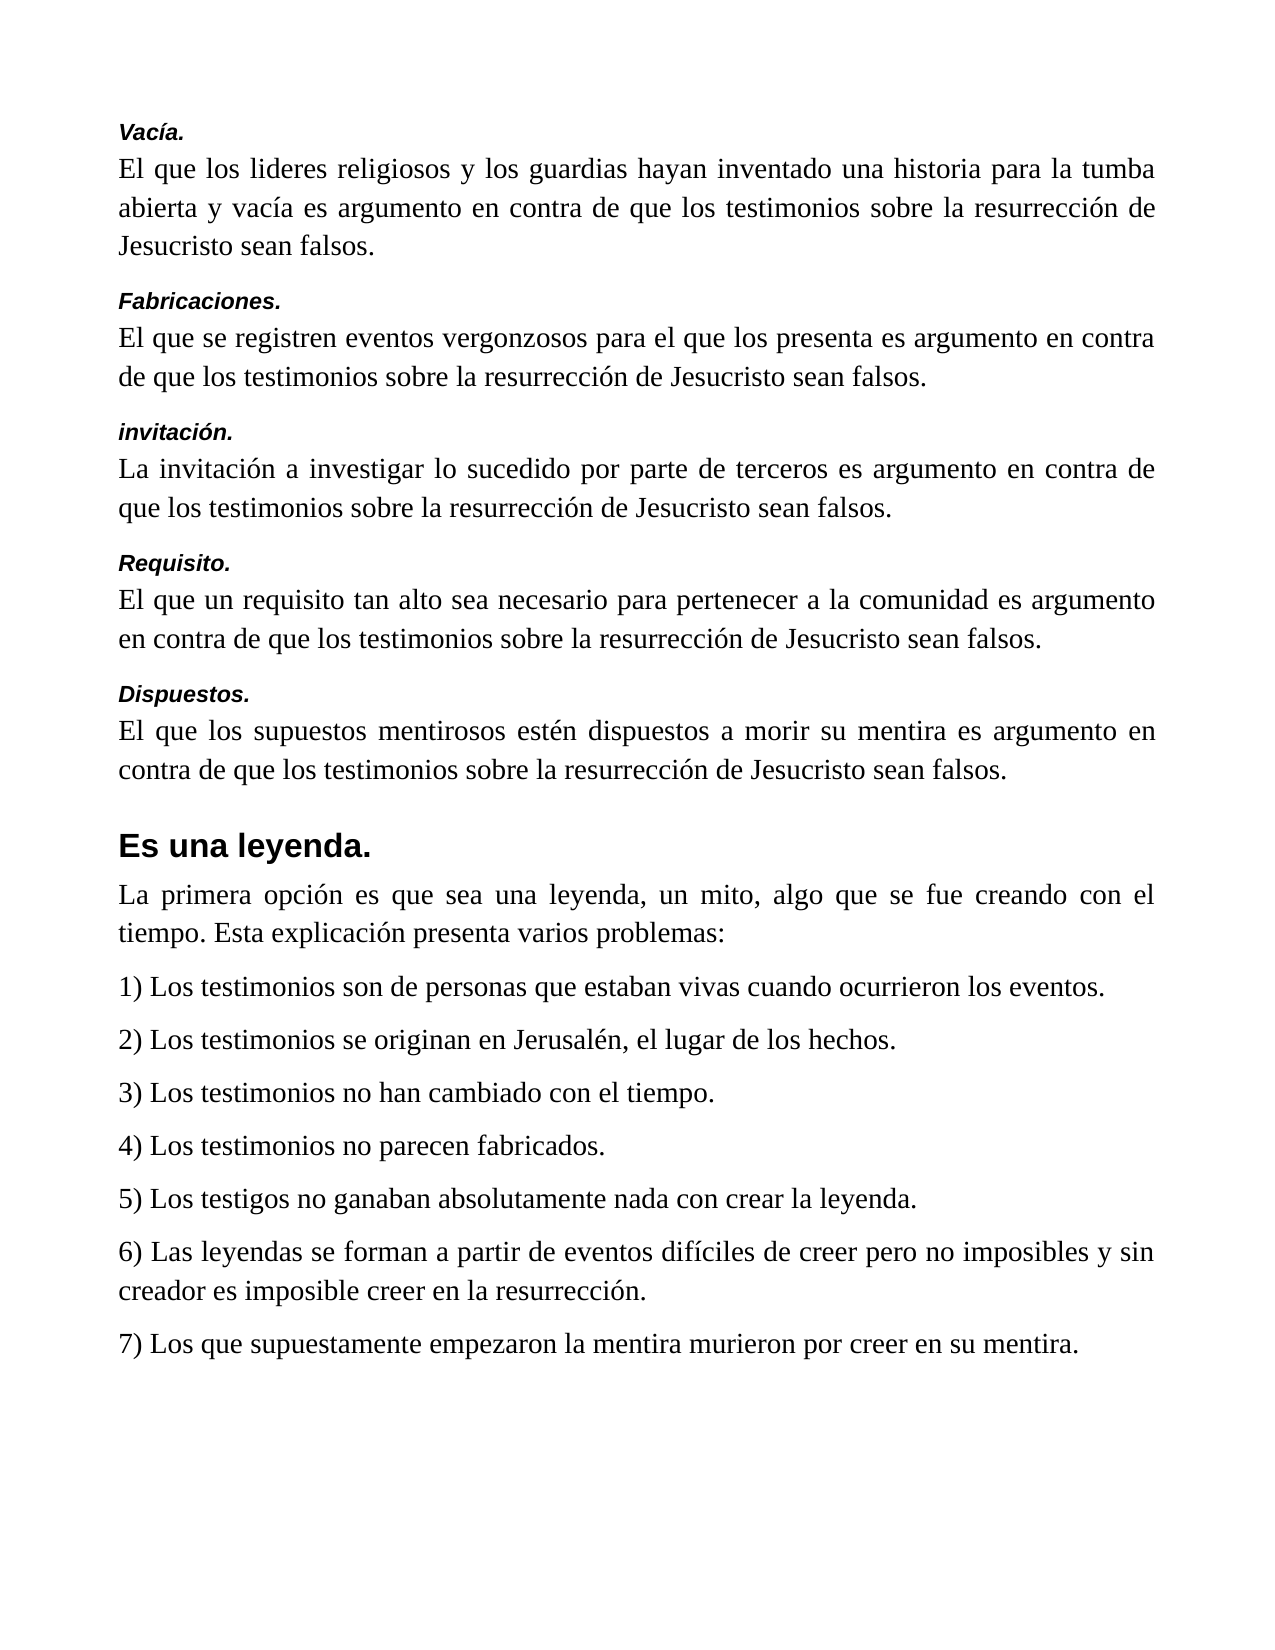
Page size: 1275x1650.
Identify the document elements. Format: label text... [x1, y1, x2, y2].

text 5) Los testigos no ganaban absolutamente nada con crear la leyenda. [118, 1181, 1157, 1215]
text 4) Los testimonios no parecen fabricados. [118, 1128, 1157, 1162]
subtitle Dispuestos. [118, 680, 1157, 707]
text La invitación a investigar lo sucedido por parte de terceros es argumento en contra de que los testimonios sobre la resurrección de Jesucristo sean falsos. [118, 452, 1157, 524]
text El que se registren eventos vergonzosos para el que los presenta es argumento en contra de que los testimonios sobre la resurrección de Jesucristo sean falsos. [118, 321, 1157, 393]
subtitle Vacía. [118, 118, 1157, 145]
text El que los supuestos mentirosos estén dispuestos a morir su mentira es argumento en contra de que los testimonios sobre la resurrección de Jesucristo sean falsos. [118, 713, 1157, 786]
text 6) Las leyendas se forman a partir de eventos difíciles de creer pero no imposibles y sin creador es imposible creer en la resurrección. [118, 1234, 1157, 1306]
text 1) Los testimonios son de personas que estaban vivas cuando ocurrieron los eventos. [118, 969, 1157, 1002]
text 7) Los que supuestamente empezaron la mentira murieron por creer en su mentira. [118, 1326, 1157, 1359]
text 3) Los testimonios no han cambiado con el tiempo. [118, 1075, 1157, 1108]
text 2) Los testimonios se originan en Jerusalén, el lugar de los hechos. [118, 1022, 1157, 1055]
subtitle Es una leyenda. [118, 826, 1157, 864]
text El que los lideres religiosos y los guardias hayan inventado una historia para la tumba abierta y vacía es argumento en contra de que los testimonios sobre la resurrección de Jesucristo sean falsos. [118, 151, 1157, 262]
subtitle Requisito. [118, 549, 1157, 576]
text El que un requisito tan alto sea necesario para pertenecer a la comunidad es argumento en contra de que los testimonios sobre la resurrección de Jesucristo sean falsos. [118, 582, 1157, 654]
subtitle Fabricaciones. [118, 288, 1157, 314]
subtitle invitación. [118, 418, 1157, 445]
text La primera opción es que sea una leyenda, un mito, algo que se fue creando con el tiempo. Esta explicación presenta varios problemas: [118, 877, 1157, 949]
